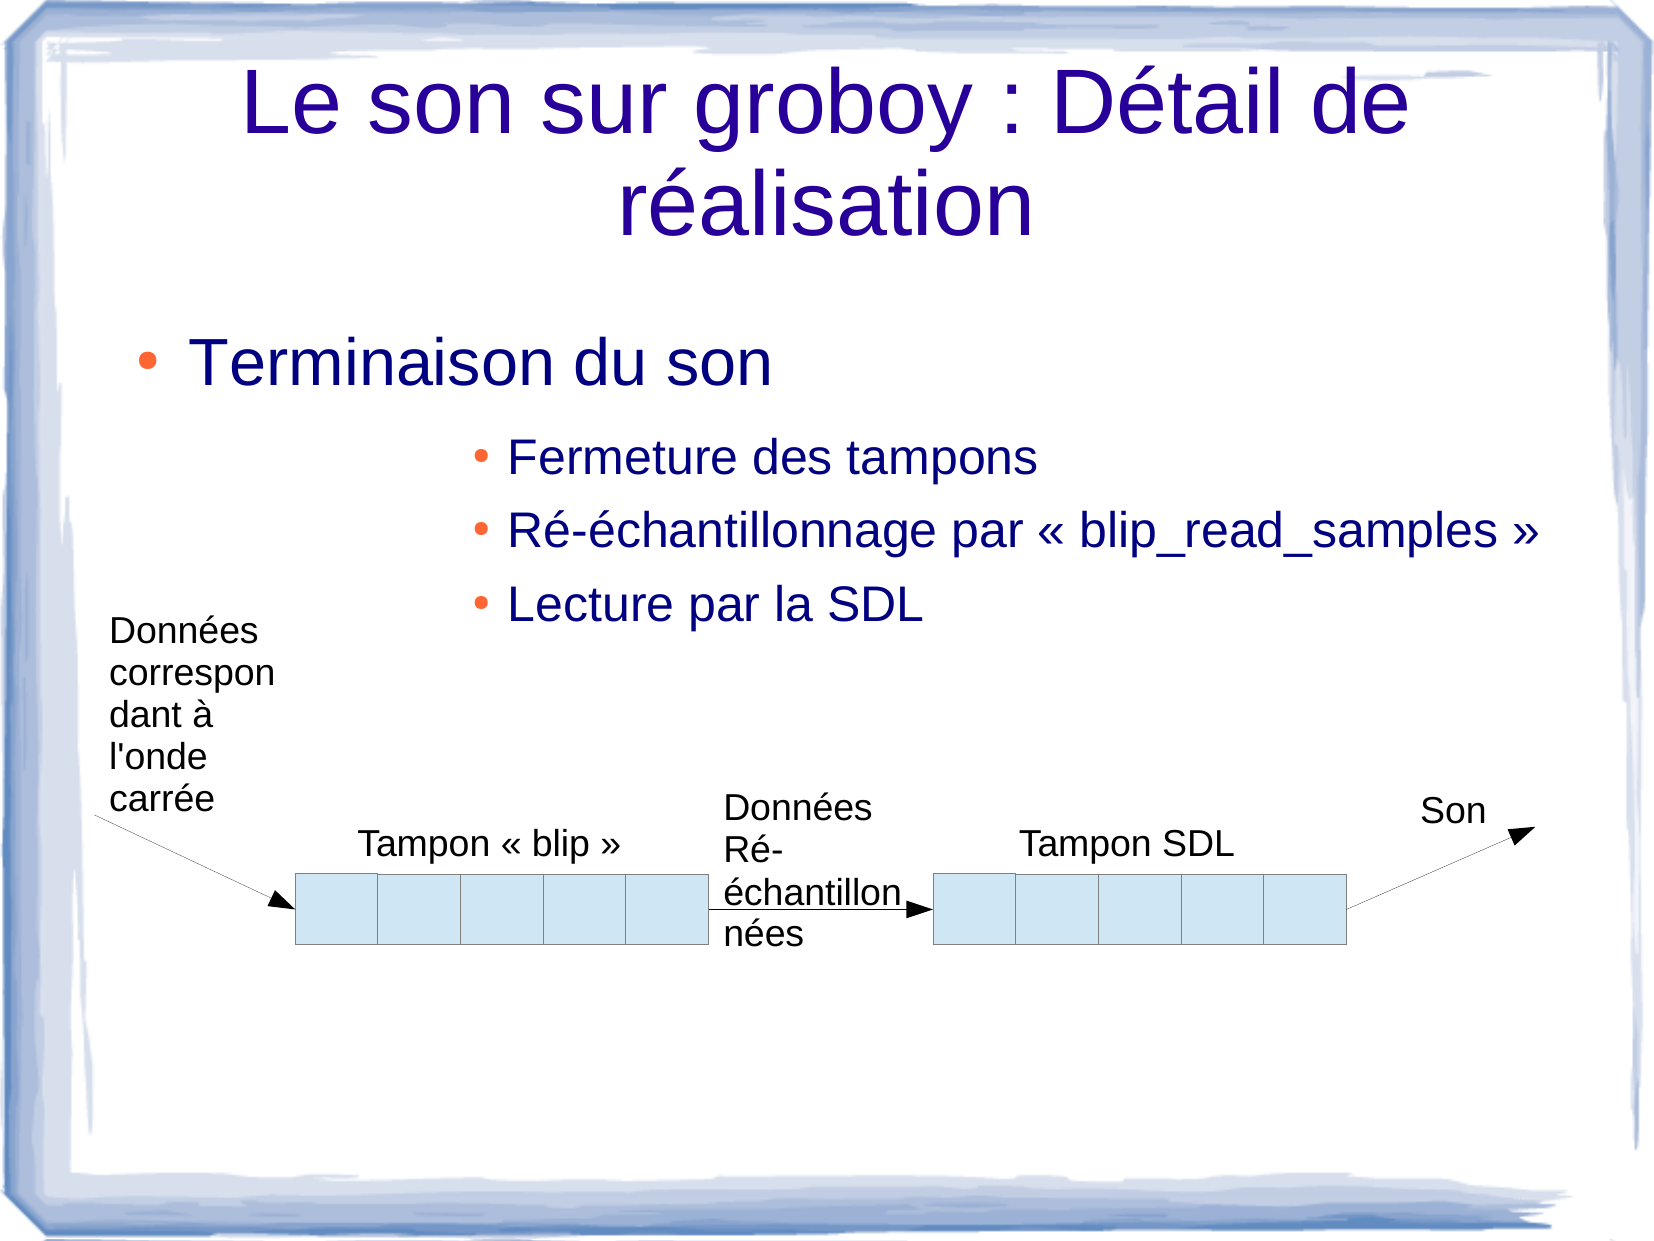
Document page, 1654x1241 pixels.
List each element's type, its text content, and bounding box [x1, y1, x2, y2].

text_box Tampon SDL [1003, 814, 1323, 872]
text_box Son [1405, 781, 1548, 839]
title Le son sur groboy : Détail de réalisation [82, 49, 1571, 257]
list Terminaison du son Fermeture des tampons Ré-échantillonnage par « blip_read_samples » Lecture par la SDL [118, 324, 1571, 1045]
picture [0, 0, 1654, 1241]
text_box Données Ré-échantillonnées [708, 779, 922, 963]
text_box [295, 873, 708, 945]
text_box Données correspondant à l'onde carrée [94, 602, 308, 827]
text_box Tampon « blip » [342, 814, 650, 872]
text_box [933, 873, 1347, 945]
